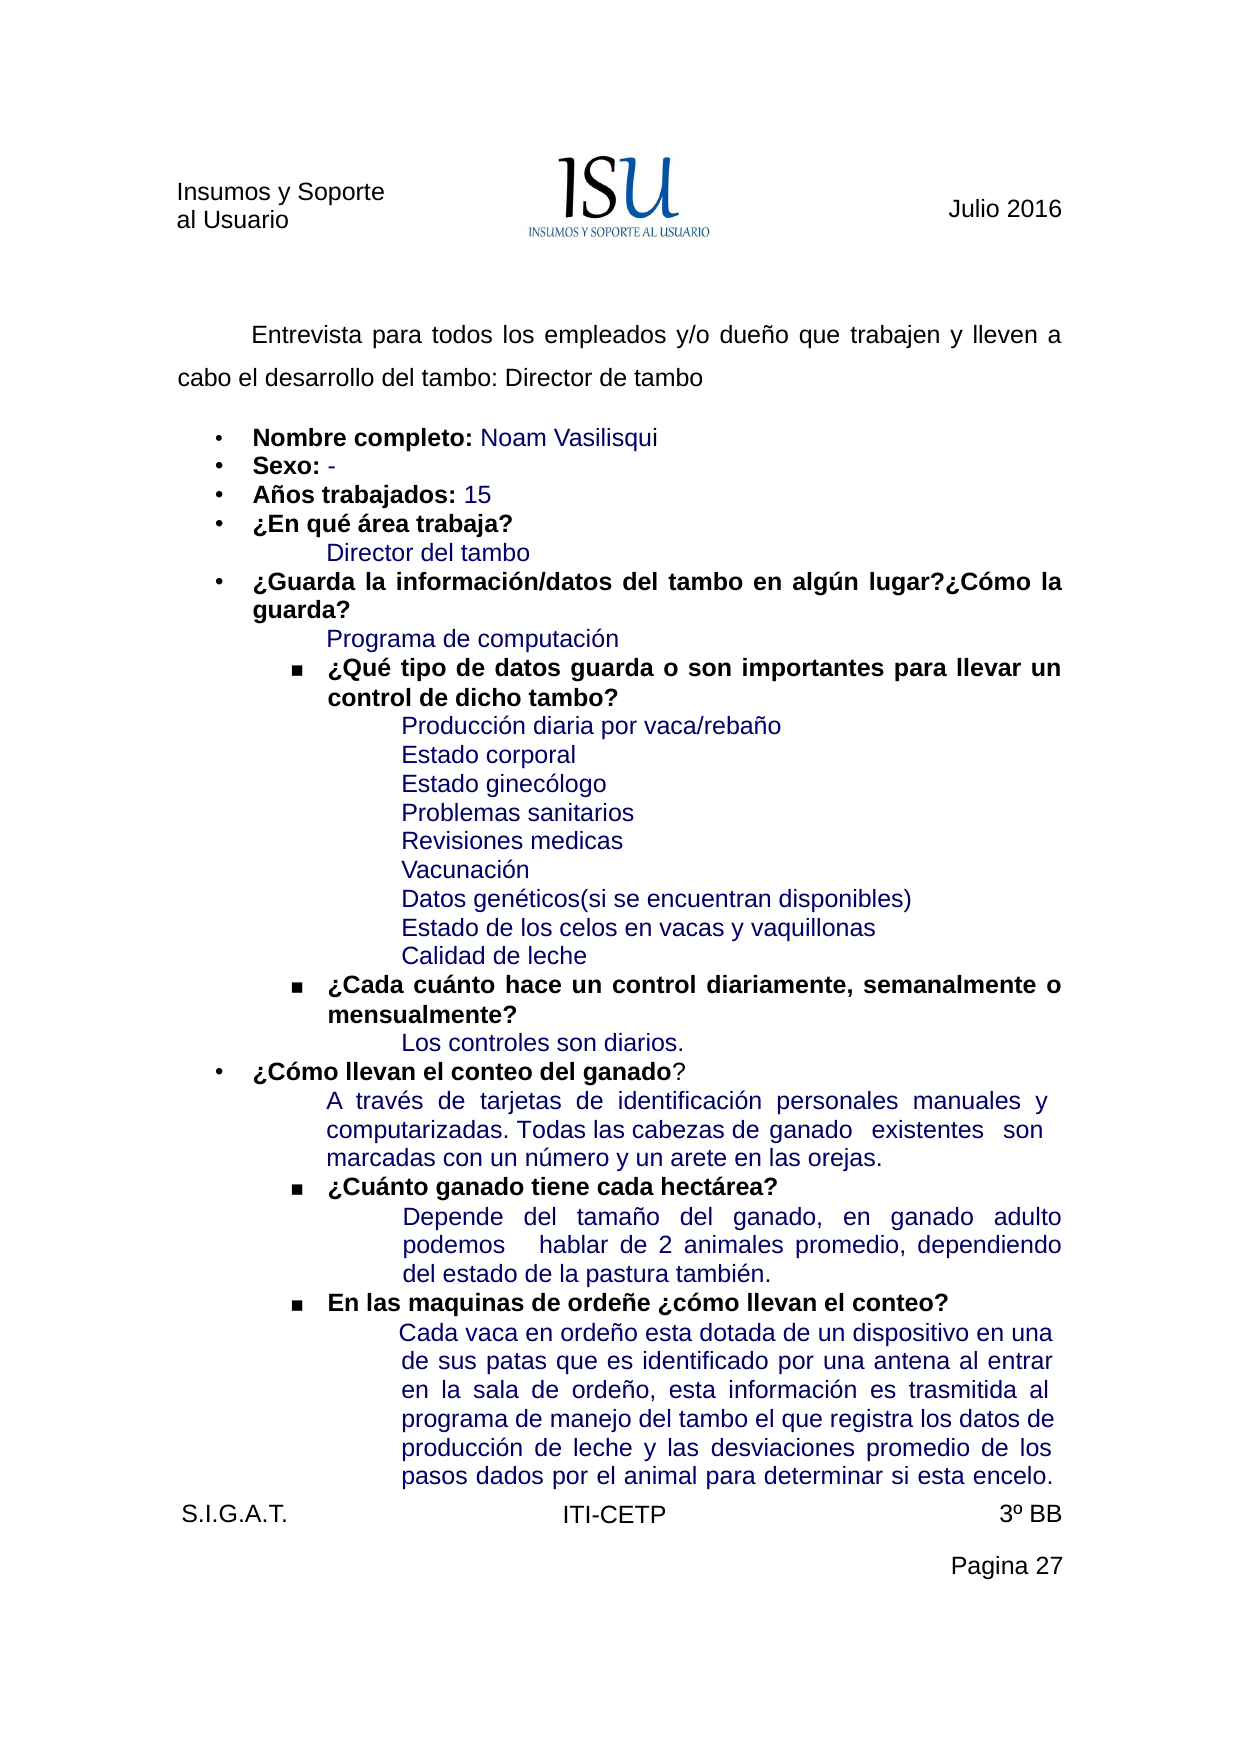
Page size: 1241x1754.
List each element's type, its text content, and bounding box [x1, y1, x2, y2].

list Depende del tamaño del ganado, en ganado adulto podemos hablar de 2 animales promedio, dependiendo del estado de la pastura también. [402, 1202, 1063, 1288]
list Estado ginecólogo [290, 769, 1063, 797]
list ¿Guarda la información/datos del tambo en algún lugar?¿Cómo la guarda? [215, 567, 1063, 624]
list A través de tarjetas de identificación personales manuales y computarizadas. Todas las cabezas de ganado existentes son marcadas con un número y un arete en las orejas. [215, 1086, 1063, 1172]
list Nombre completo: Noam Vasilisqui [215, 422, 1063, 451]
list Calidad de leche [290, 941, 1063, 970]
list Datos genéticos(si se encuentran disponibles) [290, 884, 1063, 912]
list Director del tambo [215, 538, 1063, 567]
list ¿Qué tipo de datos guarda o son importantes para llevar un control de dicho tambo? [290, 653, 1063, 711]
list Estado corporal [290, 740, 1063, 769]
list Revisiones medicas [290, 826, 1063, 855]
list ¿Cómo llevan el conteo del ganado? [215, 1057, 1063, 1086]
list Sexo: - [215, 451, 1063, 480]
list En las maquinas de ordeñe ¿cómo llevan el conteo? [290, 1288, 1063, 1318]
list Producción diaria por vaca/rebaño [290, 711, 1063, 740]
list ¿En qué área trabaja? [215, 509, 1063, 538]
list ¿Cuánto ganado tiene cada hectárea? [290, 1172, 1063, 1202]
list ¿Cada cuánto hace un control diariamente, semanalmente o mensualmente? [290, 970, 1063, 1028]
list Vacunación [290, 855, 1063, 884]
list Años trabajados: 15 [215, 480, 1063, 509]
list Programa de computación [215, 624, 1063, 653]
picture [517, 138, 723, 252]
list Problemas sanitarios [290, 797, 1063, 826]
list Cada vaca en ordeño esta dotada de un dispositivo en una de sus patas que es identificado por una antena al entrar en la sala de ordeño, esta información es trasmitida al programa de manejo del tambo el que registra los datos de producción de leche y las desviaciones promedio de los pasos dados por el animal para determinar si esta encelo. [290, 1318, 1063, 1490]
text Entrevista para todos los empleados y/o dueño que trabajen y lleven a cabo el desarrollo del tambo: Director de tambo [177, 319, 1063, 391]
list Estado de los celos en vacas y vaquillonas [290, 912, 1063, 941]
list Los controles son diarios. [290, 1028, 1063, 1057]
